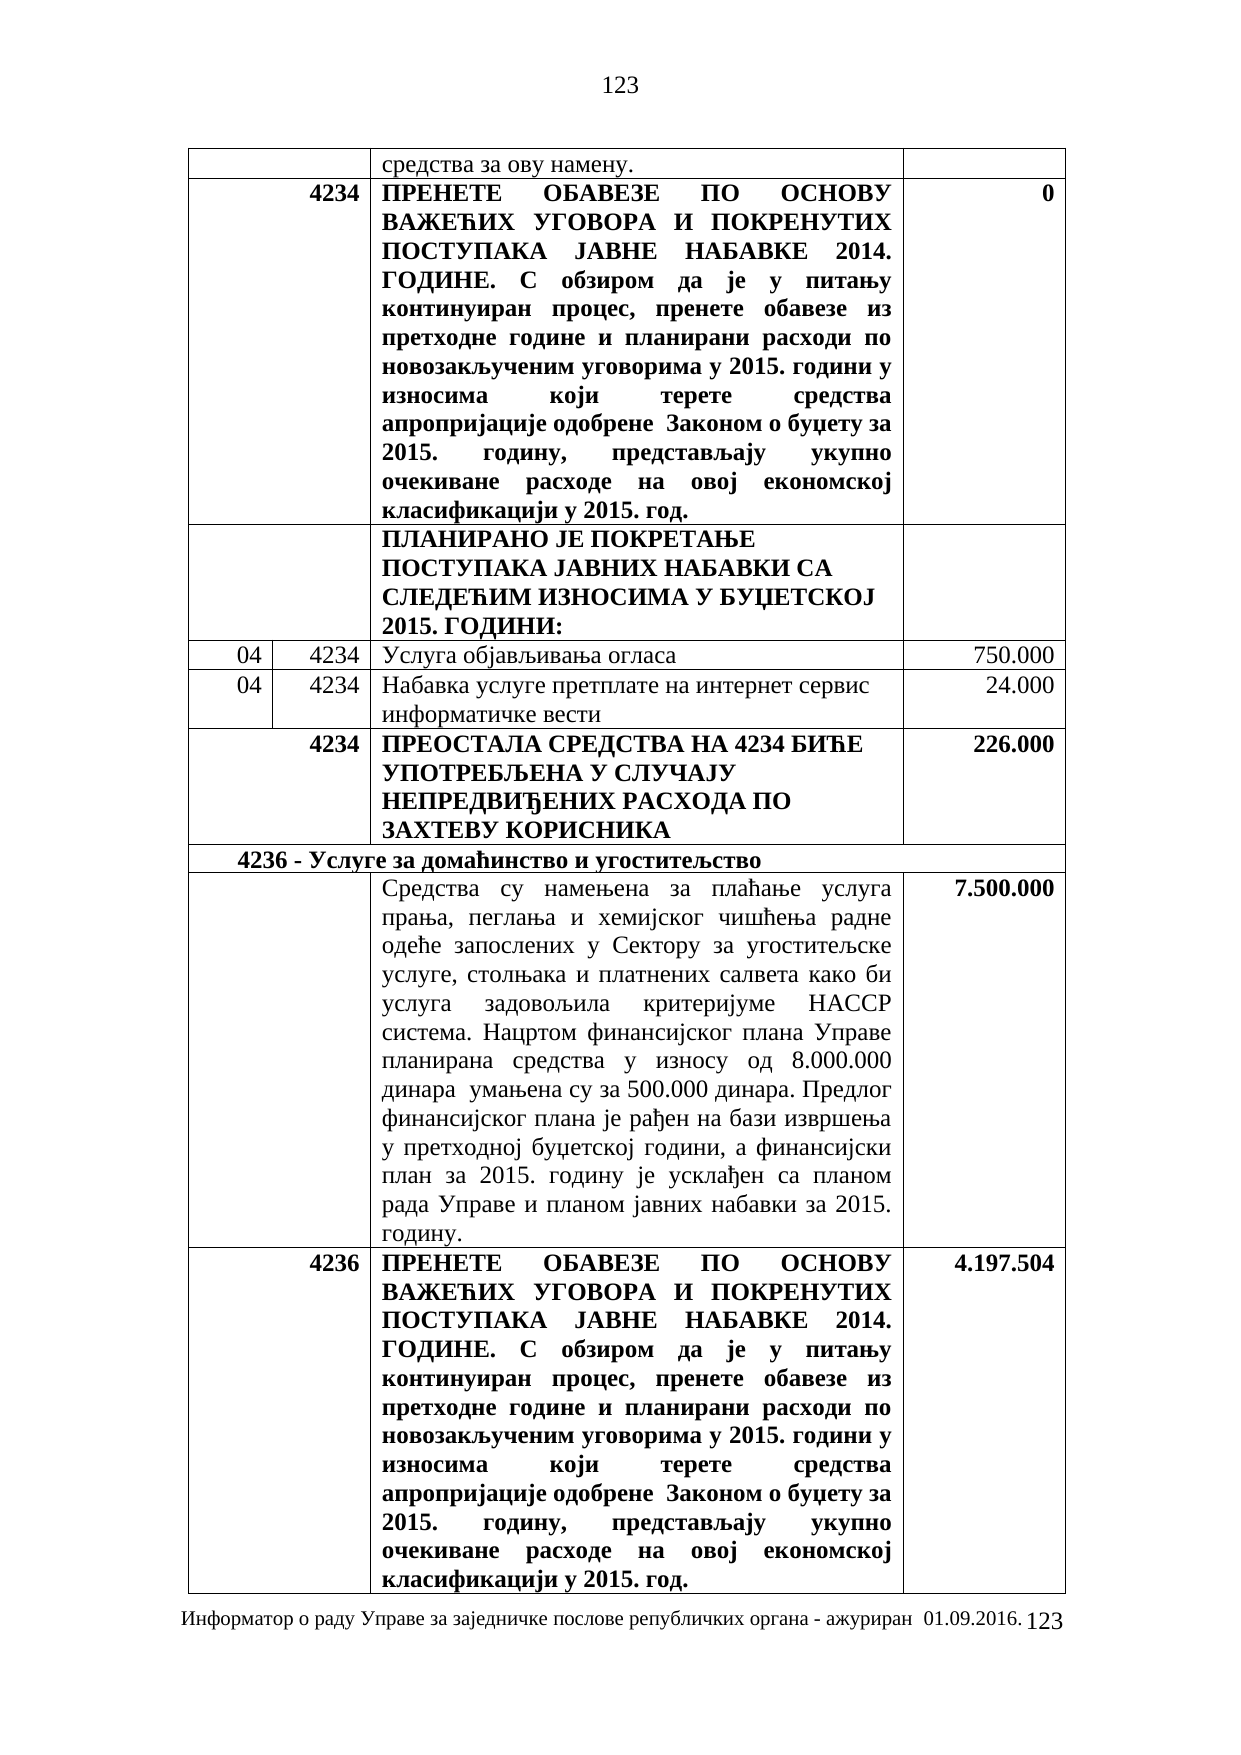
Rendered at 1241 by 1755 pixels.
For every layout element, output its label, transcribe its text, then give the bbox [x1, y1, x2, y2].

table_cell 7.500.000 [904, 873, 1065, 1247]
table_cell ПРЕНЕТЕ ОБАВЕЗЕ ПО ОСНОВУ ВАЖЕЋИХ УГОВОРА И ПОКРЕНУТИХ ПОСТУПАКА ЈАВНЕ НАБАВКЕ 2014. ГОДИНЕ. С обзиром да је у питању континуиран процес, пренете обавезе из претходне године и планирани расходи по новозакљученим уговорима у 2015. години у износима који терете средства апропријације одобрене Законом о буџету за 2015. годину, представљају укупно очекиване расходе на овој економској класификацији у 2015. год. [371, 179, 903, 523]
table_cell 0 [904, 179, 1065, 523]
table_cell 04 [189, 641, 272, 669]
table_cell средства за ову намену. [371, 149, 903, 177]
table_cell 4234 [273, 670, 370, 728]
table_cell 4236 - Услуге за домаћинство и угоститељство [189, 845, 1065, 872]
table_cell Средства су намењена за плаћање услуга прања, пеглања и хемијског чишћења радне одеће запослених у Сектору за угоститељске услуге, столњака и платнених салвета како би услуга задовољила критеријуме НАССР система. Нацртом финансијског плана Управе планирана средства у износу од 8.000.000 динара умањена су за 500.000 динара. Предлог финансијског плана је рађен на бази извршења у претходној буџетској години, а финансијски план за 2015. годину је усклађен са планом рада Управе и планом јавних набавки за 2015. годину. [371, 873, 903, 1247]
table_cell [189, 873, 370, 1247]
table_cell ПРЕНЕТЕ ОБАВЕЗЕ ПО ОСНОВУ ВАЖЕЋИХ УГОВОРА И ПОКРЕНУТИХ ПОСТУПАКА ЈАВНЕ НАБАВКЕ 2014. ГОДИНЕ. С обзиром да је у питању континуиран процес, пренете обавезе из претходне године и планирани расходи по новозакљученим уговорима у 2015. години у износима који терете средства апропријације одобрене Законом о буџету за 2015. годину, представљају укупно очекиване расходе на овој економској класификацији у 2015. год. [371, 1248, 903, 1593]
table_cell ПЛАНИРАНО ЈЕ ПОКРЕТАЊЕ ПОСТУПАКА ЈАВНИХ НАБАВКИ СА СЛЕДЕЋИМ ИЗНОСИМА У БУЏЕТСКОЈ 2015. ГОДИНИ: [371, 525, 903, 639]
table_cell 750.000 [904, 641, 1065, 669]
table_cell 4236 [189, 1248, 370, 1593]
table_cell 24.000 [904, 670, 1065, 728]
table_cell 226.000 [904, 729, 1065, 844]
table_cell Набавка услуге претплате на интернет сервис информатичке вести [371, 670, 903, 728]
table_cell [189, 149, 370, 177]
table_cell [904, 149, 1065, 177]
table_cell [904, 525, 1065, 639]
table_cell 04 [189, 670, 272, 728]
table_cell 4234 [189, 179, 370, 523]
table_cell 4.197.504 [904, 1248, 1065, 1593]
table_cell ПРЕОСТАЛА СРЕДСТВА НА 4234 БИЋЕ УПОТРЕБЉЕНА У СЛУЧАЈУ НЕПРЕДВИЂЕНИХ РАСХОДА ПО ЗАХТЕВУ КОРИСНИКА [371, 729, 903, 844]
table_cell Услуга објављивања огласа [371, 641, 903, 669]
table_cell 4234 [273, 641, 370, 669]
table_cell [189, 525, 370, 639]
table_cell 4234 [189, 729, 370, 844]
